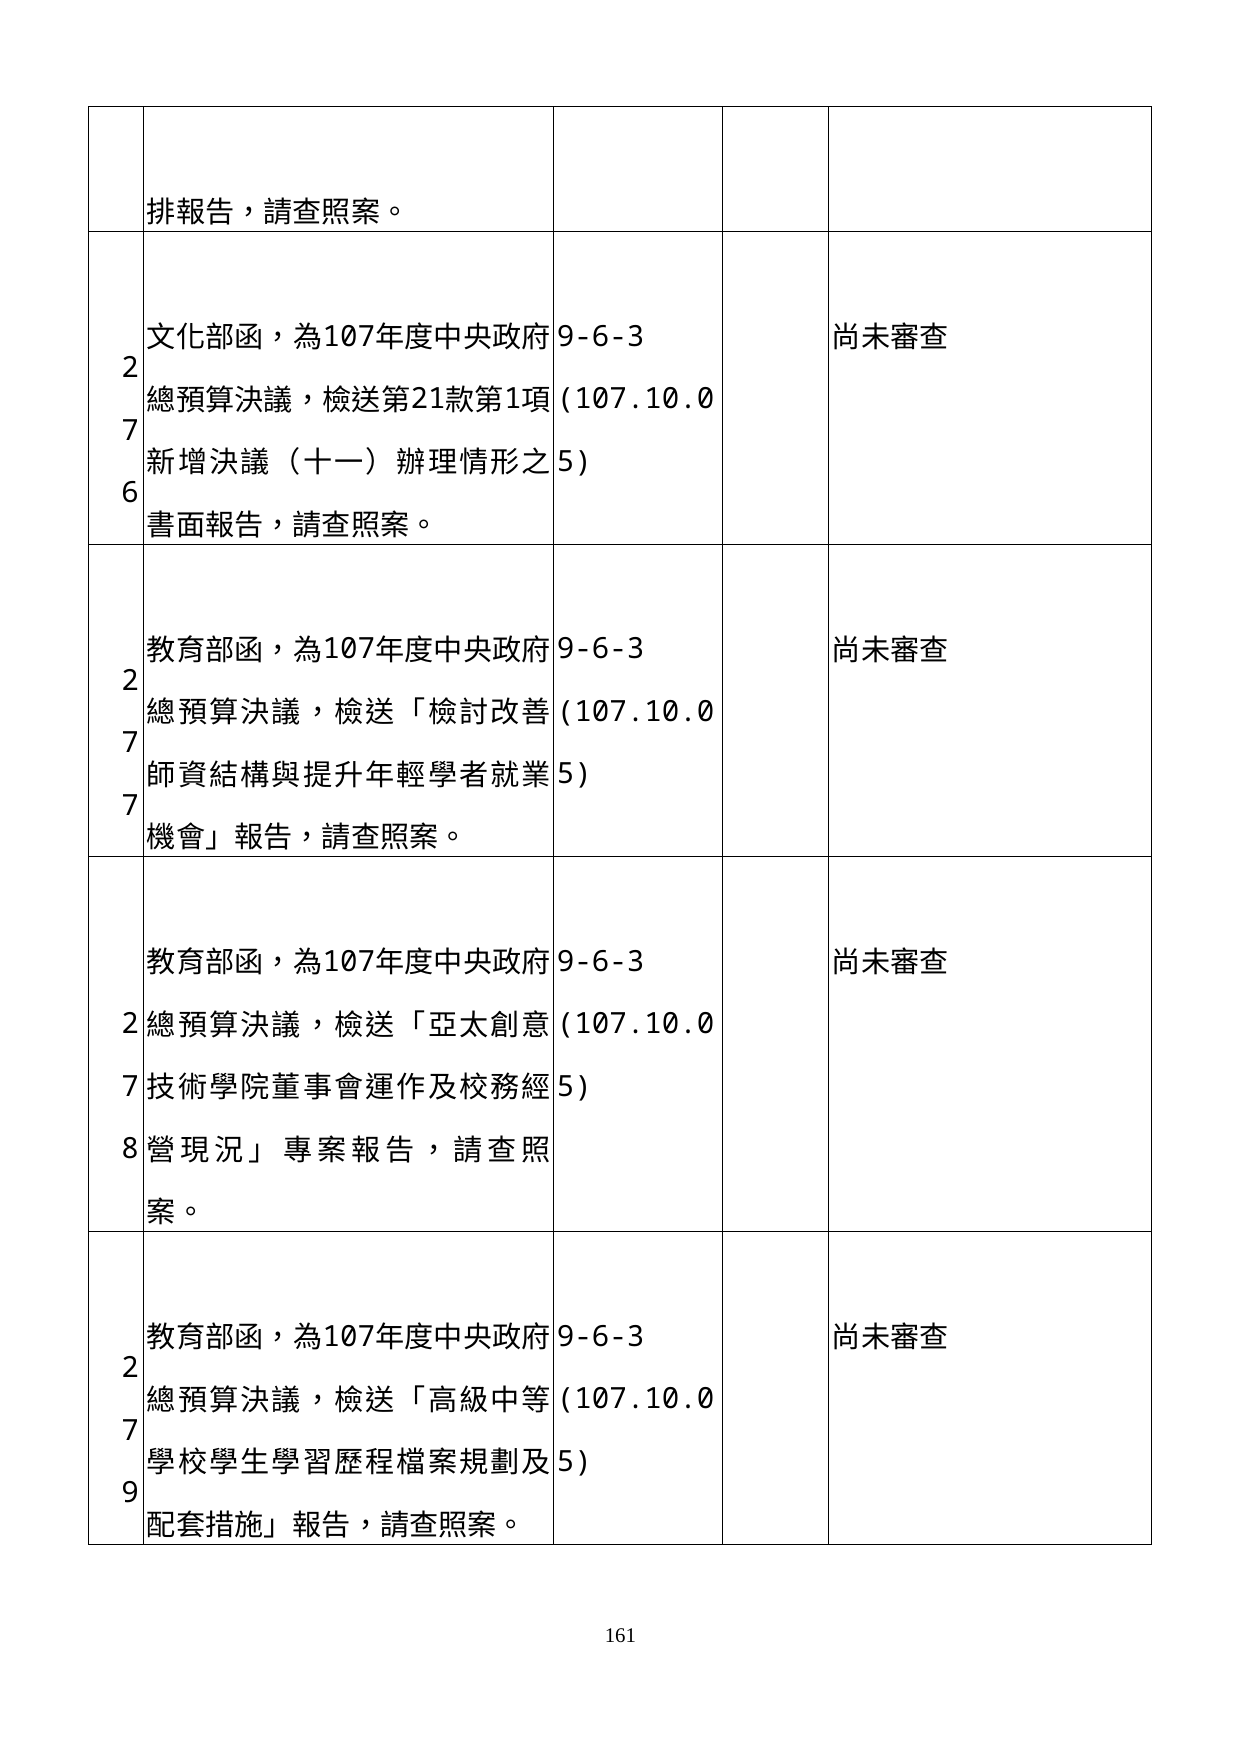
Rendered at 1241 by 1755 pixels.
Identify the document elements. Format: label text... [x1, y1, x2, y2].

table_cell [89, 545, 143, 856]
table_cell 教育部函，為107年度中央政府總預算決議，檢送「亞太創意技術學院董事會運作及校務經營現況」專案報告，請查照案。 [144, 857, 553, 1231]
table_cell [829, 107, 1151, 231]
table_cell 教育部函，為107年度中央政府總預算決議，檢送「檢討改善師資結構與提升年輕學者就業機會」報告，請查照案。 [144, 545, 553, 856]
table_cell 9-6-3 (107.10.05) [554, 857, 722, 1231]
table_cell [723, 107, 828, 231]
table_cell 文化部函，為107年度中央政府總預算決議，檢送第21款第1項新增決議（十一）辦理情形之書面報告，請查照案。 [144, 232, 553, 543]
table_cell [723, 232, 828, 543]
table_cell 尚未審查 [829, 857, 1151, 1231]
table_cell [89, 232, 143, 543]
table_cell 9-6-3 (107.10.05) [554, 232, 722, 543]
table_cell [723, 1232, 828, 1543]
table_cell [723, 857, 828, 1231]
table_cell 尚未審查 [829, 1232, 1151, 1543]
table_cell [89, 1232, 143, 1543]
table_cell [89, 107, 143, 231]
table_cell 尚未審查 [829, 232, 1151, 543]
table_cell 9-6-3 (107.10.05) [554, 545, 722, 856]
table_cell [554, 107, 722, 231]
table_cell 教育部函，為107年度中央政府總預算決議，檢送「高級中等學校學生學習歷程檔案規劃及配套措施」報告，請查照案。 [144, 1232, 553, 1543]
table_cell [89, 857, 143, 1231]
table_cell 尚未審查 [829, 545, 1151, 856]
table_cell [723, 545, 828, 856]
table_cell 9-6-3 (107.10.05) [554, 1232, 722, 1543]
table_cell 排報告，請查照案。 [144, 107, 553, 231]
